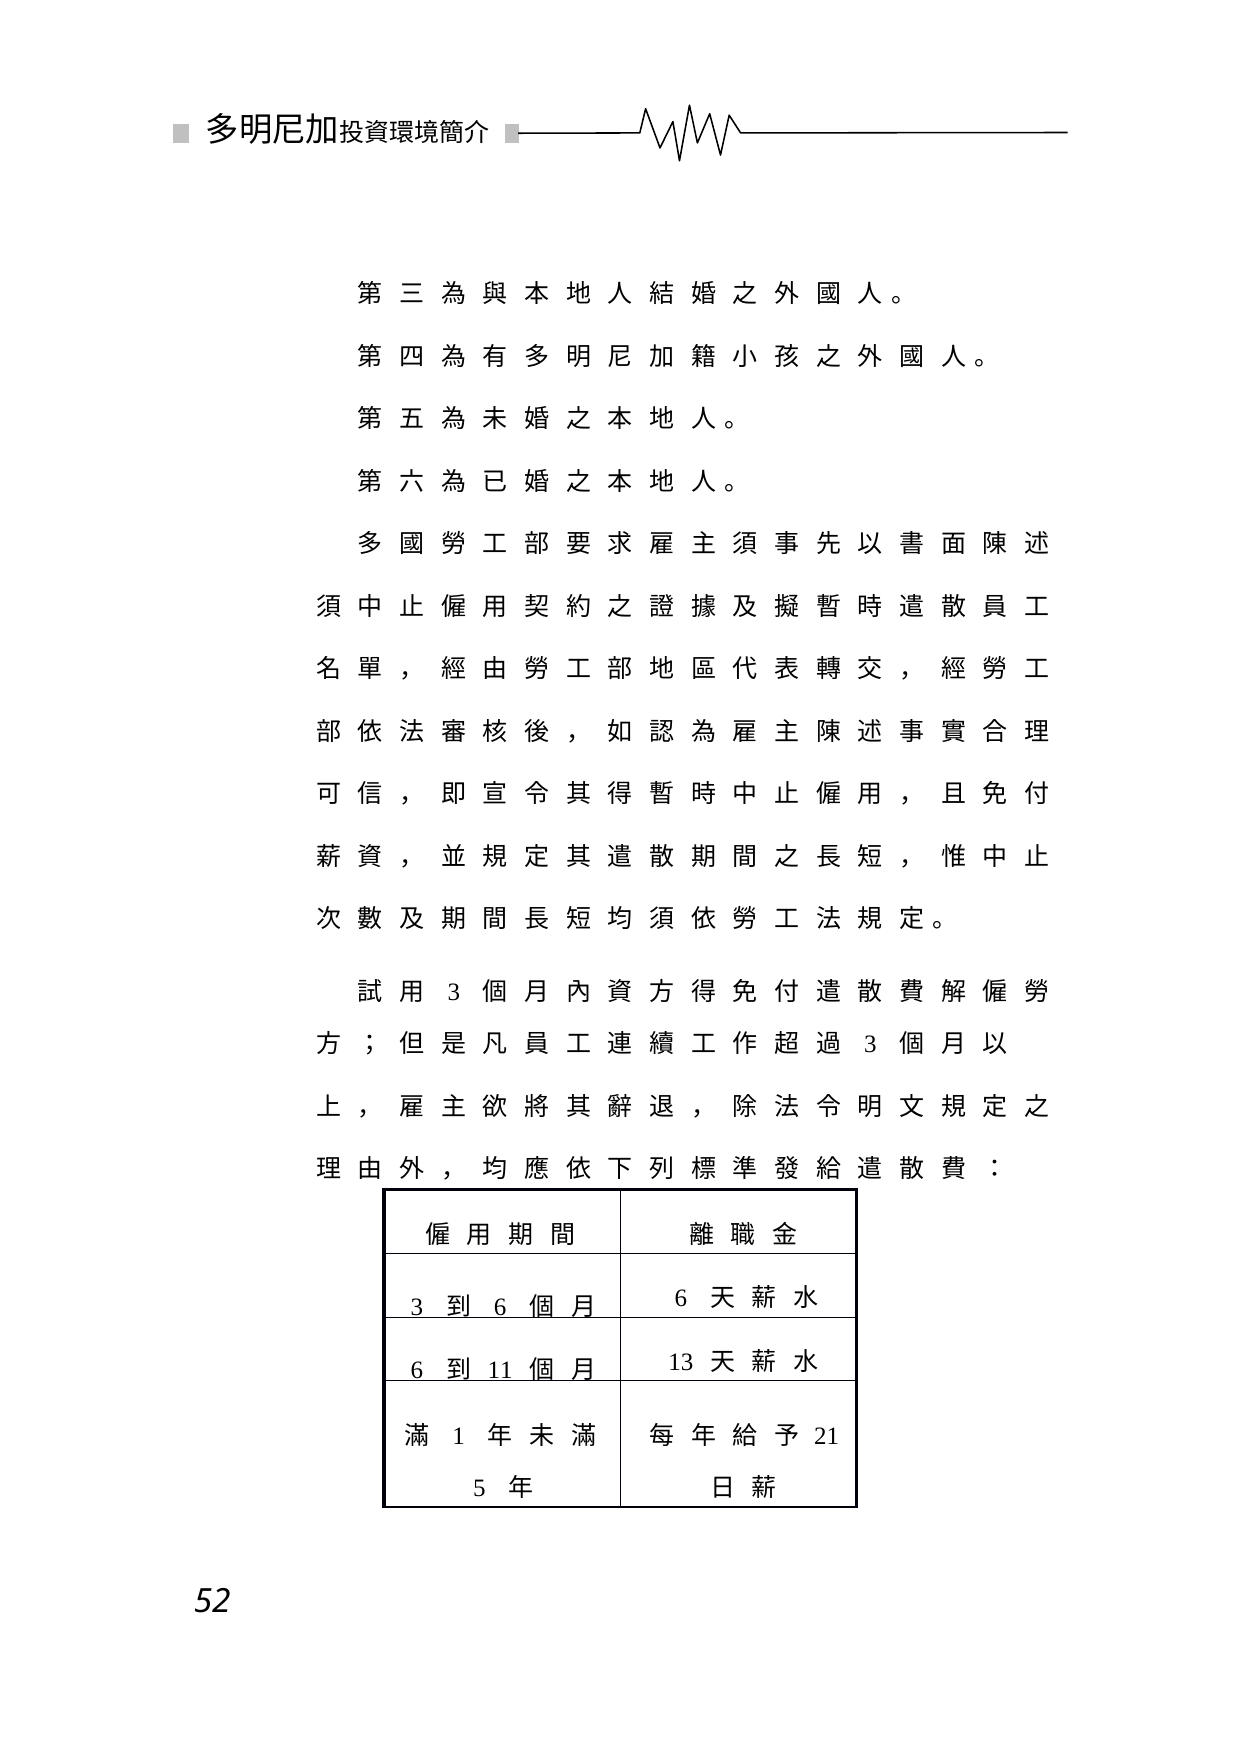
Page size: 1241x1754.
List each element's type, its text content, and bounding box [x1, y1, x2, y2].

table_header 僱用期間 [386, 1191, 620, 1253]
text 多國勞工部要求雇主須事先以書面陳述須中止僱用契約之證據及擬暫時遣散員工名單，經由勞工部地區代表轉交，經勞工部依法審核後，如認為雇主陳述事實合理可信，即宣令其得暫時中止僱用，且免付薪資，並規定其遣散期間之長短，惟中止次數及期間長短均須依勞工法規定。 [281, 500, 1058, 938]
text 試用3個月內資方得免付遣散費解僱勞方；但是凡員工連續工作超過3個月以上，雇主欲將其辭退，除法令明文規定之理由外，均應依下列標準發給遣散費： [281, 938, 1058, 1188]
table_cell 6天薪水 [621, 1254, 855, 1317]
table_cell 滿1年未滿5年 [386, 1381, 620, 1506]
table_cell 13天薪水 [621, 1318, 855, 1380]
text 第六為已婚之本地人。 [281, 438, 1058, 500]
text 第三為與本地人結婚之外國人。 [281, 250, 1058, 313]
table_cell 3到6個月 [386, 1254, 620, 1317]
text 第四為有多明尼加籍小孩之外國人。 [281, 313, 1058, 375]
table_cell 6到11個月 [386, 1318, 620, 1380]
text 第五為未婚之本地人。 [281, 375, 1058, 438]
table_header 離職金 [621, 1191, 855, 1253]
table_cell 每年給予21日薪 [621, 1381, 855, 1506]
